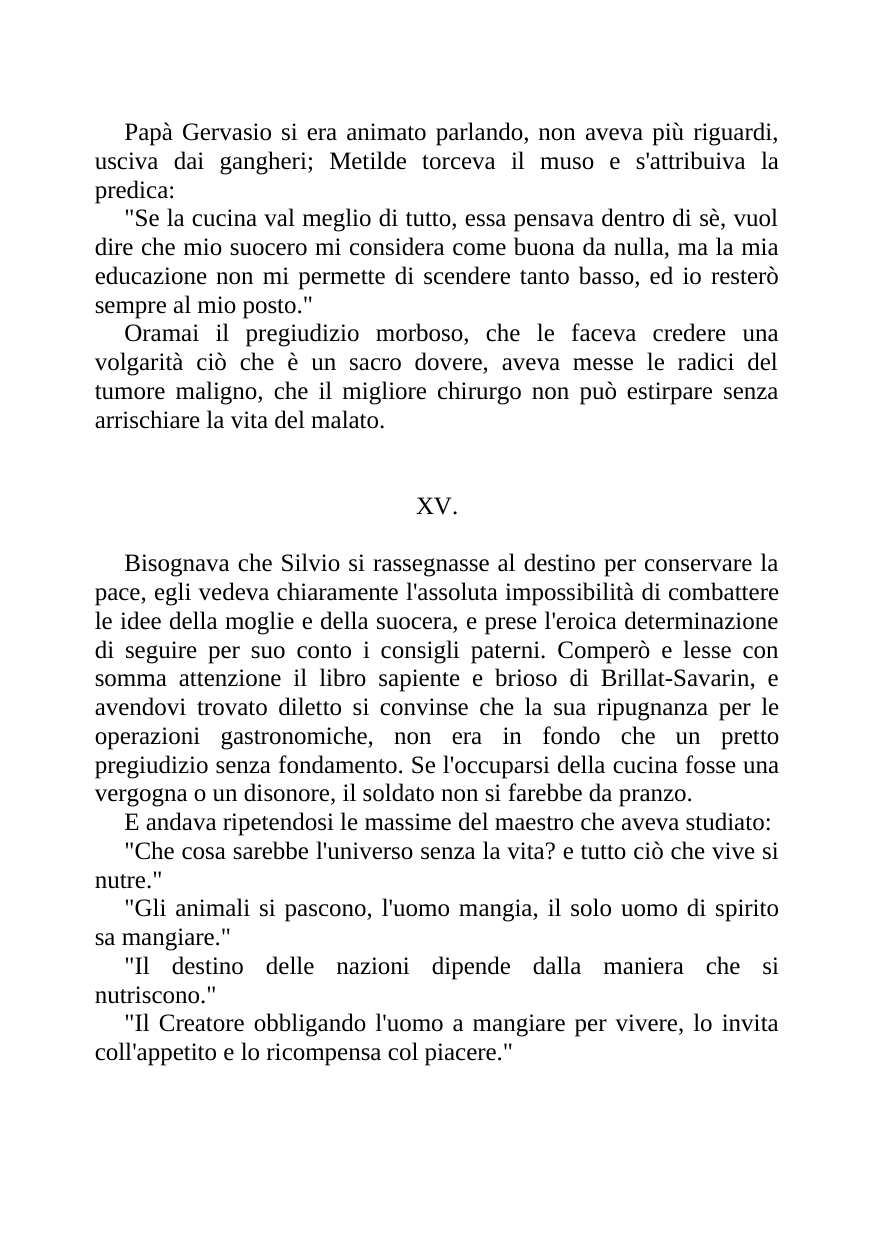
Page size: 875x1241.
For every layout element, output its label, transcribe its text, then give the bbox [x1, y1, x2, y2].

text XV. [94, 491, 779, 520]
text E andava ripetendosi le massime del maestro che aveva studiato: [94, 807, 779, 836]
text "Il Creatore obbligando l'uomo a mangiare per vivere, lo invita coll'appetito e lo ricompensa col piacere." [94, 1008, 779, 1066]
text "Il destino delle nazioni dipende dalla maniera che si nutriscono." [94, 951, 779, 1008]
text Bisognava che Silvio si rassegnasse al destino per conservare la pace, egli vedeva chiaramente l'assoluta impossibilità di combattere le idee della moglie e della suocera, e prese l'eroica determinazione di seguire per suo conto i consigli paterni. Comperò e lesse con somma attenzione il libro sapiente e brioso di Brillat-Savarin, e avendovi trovato diletto si convinse che la sua ripugnanza per le operazioni gastronomiche, non era in fondo che un pretto pregiudizio senza fondamento. Se l'occuparsi della cucina fosse una vergogna o un disonore, il soldato non si farebbe da pranzo. [94, 548, 779, 807]
text "Che cosa sarebbe l'universo senza la vita? e tutto ciò che vive si nutre." [94, 836, 779, 893]
text "Gli animali si pascono, l'uomo mangia, il solo uomo di spirito sa mangiare." [94, 893, 779, 951]
text Papà Gervasio si era animato parlando, non aveva più riguardi, usciva dai gangheri; Metilde torceva il muso e s'attribuiva la predica: [94, 117, 779, 203]
text "Se la cucina val meglio di tutto, essa pensava dentro di sè, vuol dire che mio suocero mi considera come buona da nulla, ma la mia educazione non mi permette di scendere tanto basso, ed io resterò sempre al mio posto." [94, 203, 779, 318]
text Oramai il pregiudizio morboso, che le faceva credere una volgarità ciò che è un sacro dovere, aveva messe le radici del tumore maligno, che il migliore chirurgo non può estirpare senza arrischiare la vita del malato. [94, 318, 779, 433]
